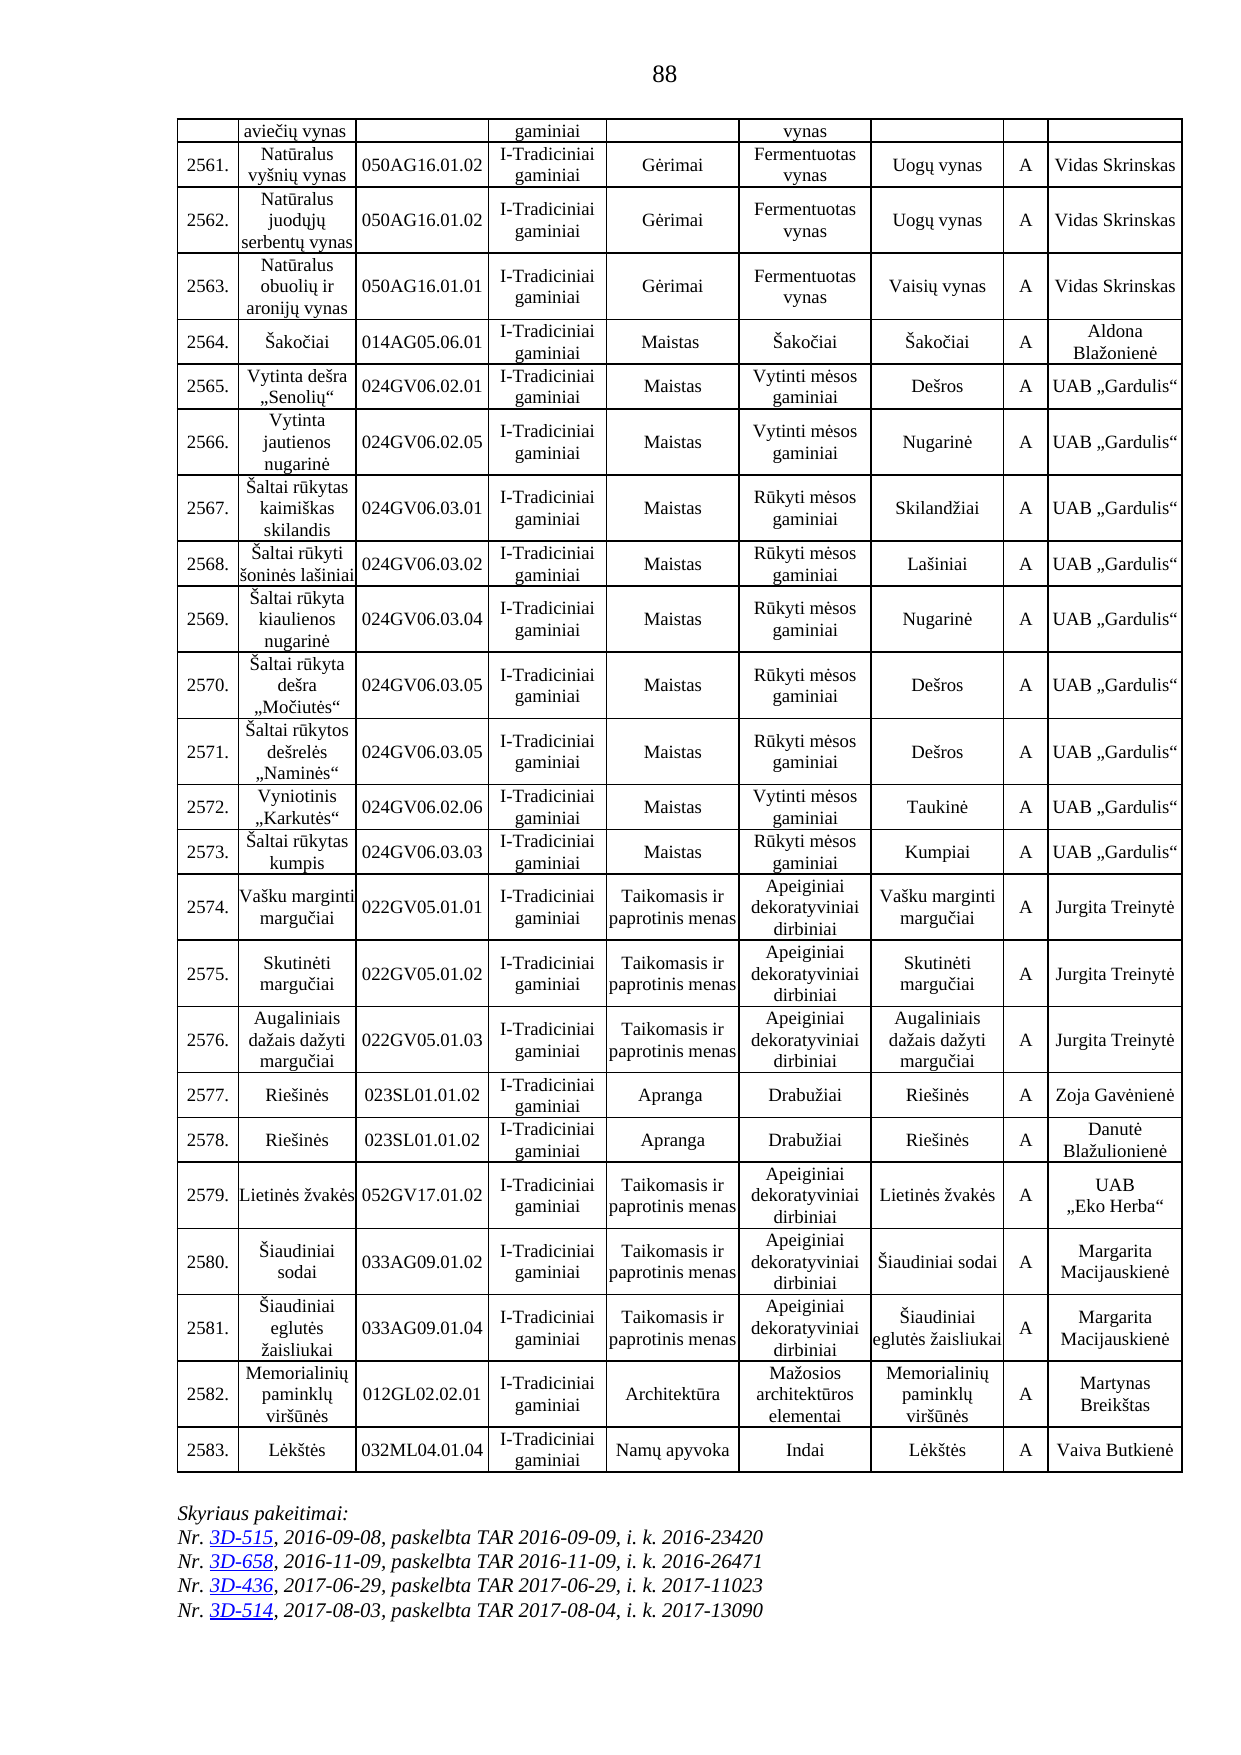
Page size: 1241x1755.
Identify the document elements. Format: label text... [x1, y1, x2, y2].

table_cell 2566. [178, 410, 238, 474]
table_cell I-Tradiciniai gaminiai [489, 830, 606, 873]
table_cell Maistas [607, 542, 738, 585]
table_cell I-Tradiciniai gaminiai [489, 188, 606, 252]
table_cell I-Tradiciniai gaminiai [489, 410, 606, 474]
table_cell Vidas Skrinskas [1049, 188, 1181, 252]
table_cell I-Tradiciniai gaminiai [489, 719, 606, 784]
table_cell A [1004, 1428, 1047, 1471]
table_cell 022GV05.01.01 [357, 875, 488, 939]
table_cell I-Tradiciniai gaminiai [489, 143, 606, 186]
table_cell Dešros [872, 365, 1003, 408]
table_cell UAB „Gardulis“ [1049, 830, 1181, 873]
table_cell Aldona Blažonienė [1049, 320, 1181, 363]
table_cell Riešinės [239, 1118, 355, 1161]
table_cell Natūralus obuolių ir aronijų vynas [239, 254, 355, 318]
table_cell Augaliniais dažais dažyti margučiai [239, 1007, 355, 1072]
table_cell 2563. [178, 254, 238, 318]
table_cell Fermentuotas vynas [740, 254, 870, 318]
table_cell A [1004, 254, 1047, 318]
table_cell Vaisių vynas [872, 254, 1003, 318]
table_cell Maistas [607, 365, 738, 408]
table_cell Vidas Skrinskas [1049, 254, 1181, 318]
table_cell I-Tradiciniai gaminiai [489, 1073, 606, 1117]
table_cell Vytinti mėsos gaminiai [740, 785, 870, 828]
table_cell aviečių vynas [239, 120, 355, 141]
table_cell UAB „Gardulis“ [1049, 542, 1181, 585]
table_cell A [1004, 1362, 1047, 1426]
table_cell Taikomasis ir paprotinis menas [607, 875, 738, 939]
table_cell A [1004, 785, 1047, 828]
table_cell Šaltai rūkytas kumpis [239, 830, 355, 873]
table_cell Natūralus juodųjų serbentų vynas [239, 188, 355, 252]
table_cell Gėrimai [607, 188, 738, 252]
text Nr. 3D-515, 2016-09-08, paskelbta TAR 2016-09-09, i. k. 2016-23420 [177, 1525, 1152, 1549]
table_cell Lietinės žvakės [872, 1163, 1003, 1227]
table_cell Maistas [607, 476, 738, 540]
table_cell [1004, 120, 1047, 141]
table_cell Šakočiai [872, 320, 1003, 363]
table_cell Jurgita Treinytė [1049, 941, 1181, 1006]
table_cell A [1004, 941, 1047, 1006]
table_cell Šiaudiniai eglutės žaisliukai [872, 1295, 1003, 1360]
table_cell Šaltai rūkyti šoninės lašiniai [239, 542, 355, 585]
table_cell 033AG09.01.02 [357, 1229, 488, 1294]
table_cell 024GV06.02.05 [357, 410, 488, 474]
table_cell Šakočiai [740, 320, 870, 363]
table_cell Danutė Blažulionienė [1049, 1118, 1181, 1161]
table_cell Riešinės [239, 1073, 355, 1117]
table_cell A [1004, 1163, 1047, 1227]
table_cell Taikomasis ir paprotinis menas [607, 1295, 738, 1360]
table_cell 2564. [178, 320, 238, 363]
table_cell Maistas [607, 587, 738, 651]
table_cell Skutinėti margučiai [872, 941, 1003, 1006]
table_cell Vytinta dešra „Senolių“ [239, 365, 355, 408]
table_cell Apeiginiai dekoratyviniai dirbiniai [740, 1007, 870, 1072]
table_cell 024GV06.03.02 [357, 542, 488, 585]
table_cell Šaltai rūkyta dešra „Močiutės“ [239, 653, 355, 717]
table_cell Kumpiai [872, 830, 1003, 873]
table_cell Šiaudiniai sodai [239, 1229, 355, 1294]
table_cell I-Tradiciniai gaminiai [489, 320, 606, 363]
text Nr. 3D-514, 2017-08-03, paskelbta TAR 2017-08-04, i. k. 2017-13090 [177, 1597, 1152, 1622]
table_cell A [1004, 1073, 1047, 1117]
table_cell 024GV06.03.05 [357, 719, 488, 784]
table_cell 052GV17.01.02 [357, 1163, 488, 1227]
table_cell 022GV05.01.02 [357, 941, 488, 1006]
table_cell Margarita Macijauskienė [1049, 1295, 1181, 1360]
table_cell UAB „Eko Herba“ [1049, 1163, 1181, 1227]
table_cell Taikomasis ir paprotinis menas [607, 941, 738, 1006]
table_cell 2577. [178, 1073, 238, 1117]
table_cell A [1004, 143, 1047, 186]
table_cell Architektūra [607, 1362, 738, 1426]
table_cell 024GV06.03.05 [357, 653, 488, 717]
table_cell 050AG16.01.02 [357, 188, 488, 252]
table_cell UAB „Gardulis“ [1049, 785, 1181, 828]
table_cell UAB „Gardulis“ [1049, 365, 1181, 408]
table_cell Fermentuotas vynas [740, 188, 870, 252]
table_cell 2569. [178, 587, 238, 651]
table_cell Lašiniai [872, 542, 1003, 585]
table_cell Rūkyti mėsos gaminiai [740, 542, 870, 585]
table_cell I-Tradiciniai gaminiai [489, 476, 606, 540]
table_cell Rūkyti mėsos gaminiai [740, 830, 870, 873]
table_cell Maistas [607, 653, 738, 717]
table_cell Taikomasis ir paprotinis menas [607, 1163, 738, 1227]
table_cell Rūkyti mėsos gaminiai [740, 653, 870, 717]
table_cell A [1004, 410, 1047, 474]
table_cell UAB „Gardulis“ [1049, 476, 1181, 540]
table_cell Fermentuotas vynas [740, 143, 870, 186]
text Nr. 3D-436, 2017-06-29, paskelbta TAR 2017-06-29, i. k. 2017-11023 [177, 1573, 1152, 1597]
table_cell [872, 120, 1003, 141]
text Nr. 3D-658, 2016-11-09, paskelbta TAR 2016-11-09, i. k. 2016-26471 [177, 1549, 1152, 1573]
table_cell 2571. [178, 719, 238, 784]
table_cell 2568. [178, 542, 238, 585]
table_cell 024GV06.02.06 [357, 785, 488, 828]
table_cell Apeiginiai dekoratyviniai dirbiniai [740, 1163, 870, 1227]
table_cell Gėrimai [607, 254, 738, 318]
table_cell Vaiva Butkienė [1049, 1428, 1181, 1471]
table_cell 024GV06.03.03 [357, 830, 488, 873]
table_cell Vytinta jautienos nugarinė [239, 410, 355, 474]
table_cell A [1004, 653, 1047, 717]
table_cell Šiaudiniai sodai [872, 1229, 1003, 1294]
table_cell Memorialinių paminklų viršūnės [239, 1362, 355, 1426]
table_cell Skilandžiai [872, 476, 1003, 540]
table_cell Maistas [607, 785, 738, 828]
table_cell Riešinės [872, 1073, 1003, 1117]
table_cell 050AG16.01.02 [357, 143, 488, 186]
table_cell Taikomasis ir paprotinis menas [607, 1007, 738, 1072]
table_cell 2576. [178, 1007, 238, 1072]
table_cell A [1004, 1007, 1047, 1072]
table_cell I-Tradiciniai gaminiai [489, 875, 606, 939]
table_cell 2565. [178, 365, 238, 408]
table_cell I-Tradiciniai gaminiai [489, 1229, 606, 1294]
table_cell Jurgita Treinytė [1049, 875, 1181, 939]
table_cell Augaliniais dažais dažyti margučiai [872, 1007, 1003, 1072]
table_cell 2583. [178, 1428, 238, 1471]
table_cell Šiaudiniai eglutės žaisliukai [239, 1295, 355, 1360]
text Skyriaus pakeitimai: [177, 1501, 1152, 1525]
table_cell Šaltai rūkytos dešrelės „Naminės“ [239, 719, 355, 784]
table_cell Lietinės žvakės [239, 1163, 355, 1227]
table_cell Apeiginiai dekoratyviniai dirbiniai [740, 1295, 870, 1360]
table_cell Maistas [607, 320, 738, 363]
table_cell 2582. [178, 1362, 238, 1426]
table_cell A [1004, 875, 1047, 939]
table_cell Nugarinė [872, 587, 1003, 651]
table_cell Natūralus vyšnių vynas [239, 143, 355, 186]
table_cell Mažosios architektūros elementai [740, 1362, 870, 1426]
table_cell 2579. [178, 1163, 238, 1227]
table_cell Gėrimai [607, 143, 738, 186]
table_cell Skutinėti margučiai [239, 941, 355, 1006]
table_cell Martynas Breikštas [1049, 1362, 1181, 1426]
table_cell Zoja Gavėnienė [1049, 1073, 1181, 1117]
table_cell Vyniotinis „Karkutės“ [239, 785, 355, 828]
table_cell Maistas [607, 719, 738, 784]
table_cell I-Tradiciniai gaminiai [489, 653, 606, 717]
table_cell Apeiginiai dekoratyviniai dirbiniai [740, 941, 870, 1006]
table_cell A [1004, 1295, 1047, 1360]
table_cell vynas [740, 120, 870, 141]
table_cell Dešros [872, 653, 1003, 717]
table_cell [607, 120, 738, 141]
table_cell I-Tradiciniai gaminiai [489, 542, 606, 585]
table_cell 2562. [178, 188, 238, 252]
table_cell Lėkštės [872, 1428, 1003, 1471]
table_cell 014AG05.06.01 [357, 320, 488, 363]
table_cell 2561. [178, 143, 238, 186]
table_cell 2575. [178, 941, 238, 1006]
table_cell UAB „Gardulis“ [1049, 410, 1181, 474]
table_cell Indai [740, 1428, 870, 1471]
table_cell I-Tradiciniai gaminiai [489, 1118, 606, 1161]
table_cell 2578. [178, 1118, 238, 1161]
table_cell Vytinti mėsos gaminiai [740, 410, 870, 474]
table_cell A [1004, 1229, 1047, 1294]
table_cell I-Tradiciniai gaminiai [489, 941, 606, 1006]
table_cell 024GV06.03.04 [357, 587, 488, 651]
table_cell 2581. [178, 1295, 238, 1360]
table_cell Dešros [872, 719, 1003, 784]
table_cell 012GL02.02.01 [357, 1362, 488, 1426]
table_cell A [1004, 1118, 1047, 1161]
table_cell Uogų vynas [872, 188, 1003, 252]
table_cell Margarita Macijauskienė [1049, 1229, 1181, 1294]
table_cell I-Tradiciniai gaminiai [489, 587, 606, 651]
table_cell 2570. [178, 653, 238, 717]
table_cell I-Tradiciniai gaminiai [489, 254, 606, 318]
table_cell Apranga [607, 1073, 738, 1117]
table_cell Maistas [607, 410, 738, 474]
table_cell Vašku marginti margučiai [239, 875, 355, 939]
table_cell Jurgita Treinytė [1049, 1007, 1181, 1072]
table_cell 2574. [178, 875, 238, 939]
table_cell Vašku marginti margučiai [872, 875, 1003, 939]
table_cell 032ML04.01.04 [357, 1428, 488, 1471]
table_cell A [1004, 719, 1047, 784]
table_cell A [1004, 365, 1047, 408]
table_cell 023SL01.01.02 [357, 1073, 488, 1117]
table_cell Apranga [607, 1118, 738, 1161]
table_cell 024GV06.02.01 [357, 365, 488, 408]
table_cell 2572. [178, 785, 238, 828]
table_cell Apeiginiai dekoratyviniai dirbiniai [740, 875, 870, 939]
table_cell 2573. [178, 830, 238, 873]
table_cell UAB „Gardulis“ [1049, 653, 1181, 717]
table_cell 050AG16.01.01 [357, 254, 488, 318]
table_cell I-Tradiciniai gaminiai [489, 1163, 606, 1227]
table_cell A [1004, 188, 1047, 252]
table_cell Nugarinė [872, 410, 1003, 474]
table_cell 023SL01.01.02 [357, 1118, 488, 1161]
table_cell 2580. [178, 1229, 238, 1294]
table_cell Maistas [607, 830, 738, 873]
table_cell Šaltai rūkytas kaimiškas skilandis [239, 476, 355, 540]
table_cell I-Tradiciniai gaminiai [489, 1362, 606, 1426]
table_cell Apeiginiai dekoratyviniai dirbiniai [740, 1229, 870, 1294]
table_cell Rūkyti mėsos gaminiai [740, 476, 870, 540]
table_cell I-Tradiciniai gaminiai [489, 1007, 606, 1072]
table_cell Šaltai rūkyta kiaulienos nugarinė [239, 587, 355, 651]
table_cell I-Tradiciniai gaminiai [489, 1428, 606, 1471]
table_cell gaminiai [489, 120, 606, 141]
table_cell [357, 120, 488, 141]
table_cell Namų apyvoka [607, 1428, 738, 1471]
table_cell UAB „Gardulis“ [1049, 719, 1181, 784]
table_cell I-Tradiciniai gaminiai [489, 365, 606, 408]
table_cell Riešinės [872, 1118, 1003, 1161]
table_cell I-Tradiciniai gaminiai [489, 785, 606, 828]
table_cell A [1004, 587, 1047, 651]
table_cell A [1004, 320, 1047, 363]
table_cell Drabužiai [740, 1118, 870, 1161]
table_cell Drabužiai [740, 1073, 870, 1117]
table_cell [1049, 120, 1181, 141]
table_cell Taukinė [872, 785, 1003, 828]
table_cell [178, 120, 238, 141]
table_cell Memorialinių paminklų viršūnės [872, 1362, 1003, 1426]
table_cell Taikomasis ir paprotinis menas [607, 1229, 738, 1294]
table_cell Vidas Skrinskas [1049, 143, 1181, 186]
table_cell 033AG09.01.04 [357, 1295, 488, 1360]
table_cell Rūkyti mėsos gaminiai [740, 587, 870, 651]
table_cell I-Tradiciniai gaminiai [489, 1295, 606, 1360]
table_cell A [1004, 476, 1047, 540]
table_cell Vytinti mėsos gaminiai [740, 365, 870, 408]
table_cell Šakočiai [239, 320, 355, 363]
table_cell 2567. [178, 476, 238, 540]
table_cell Lėkštės [239, 1428, 355, 1471]
table_cell UAB „Gardulis“ [1049, 587, 1181, 651]
table_cell 022GV05.01.03 [357, 1007, 488, 1072]
table_cell A [1004, 542, 1047, 585]
table_cell 024GV06.03.01 [357, 476, 488, 540]
table_cell A [1004, 830, 1047, 873]
table_cell Rūkyti mėsos gaminiai [740, 719, 870, 784]
table_cell Uogų vynas [872, 143, 1003, 186]
